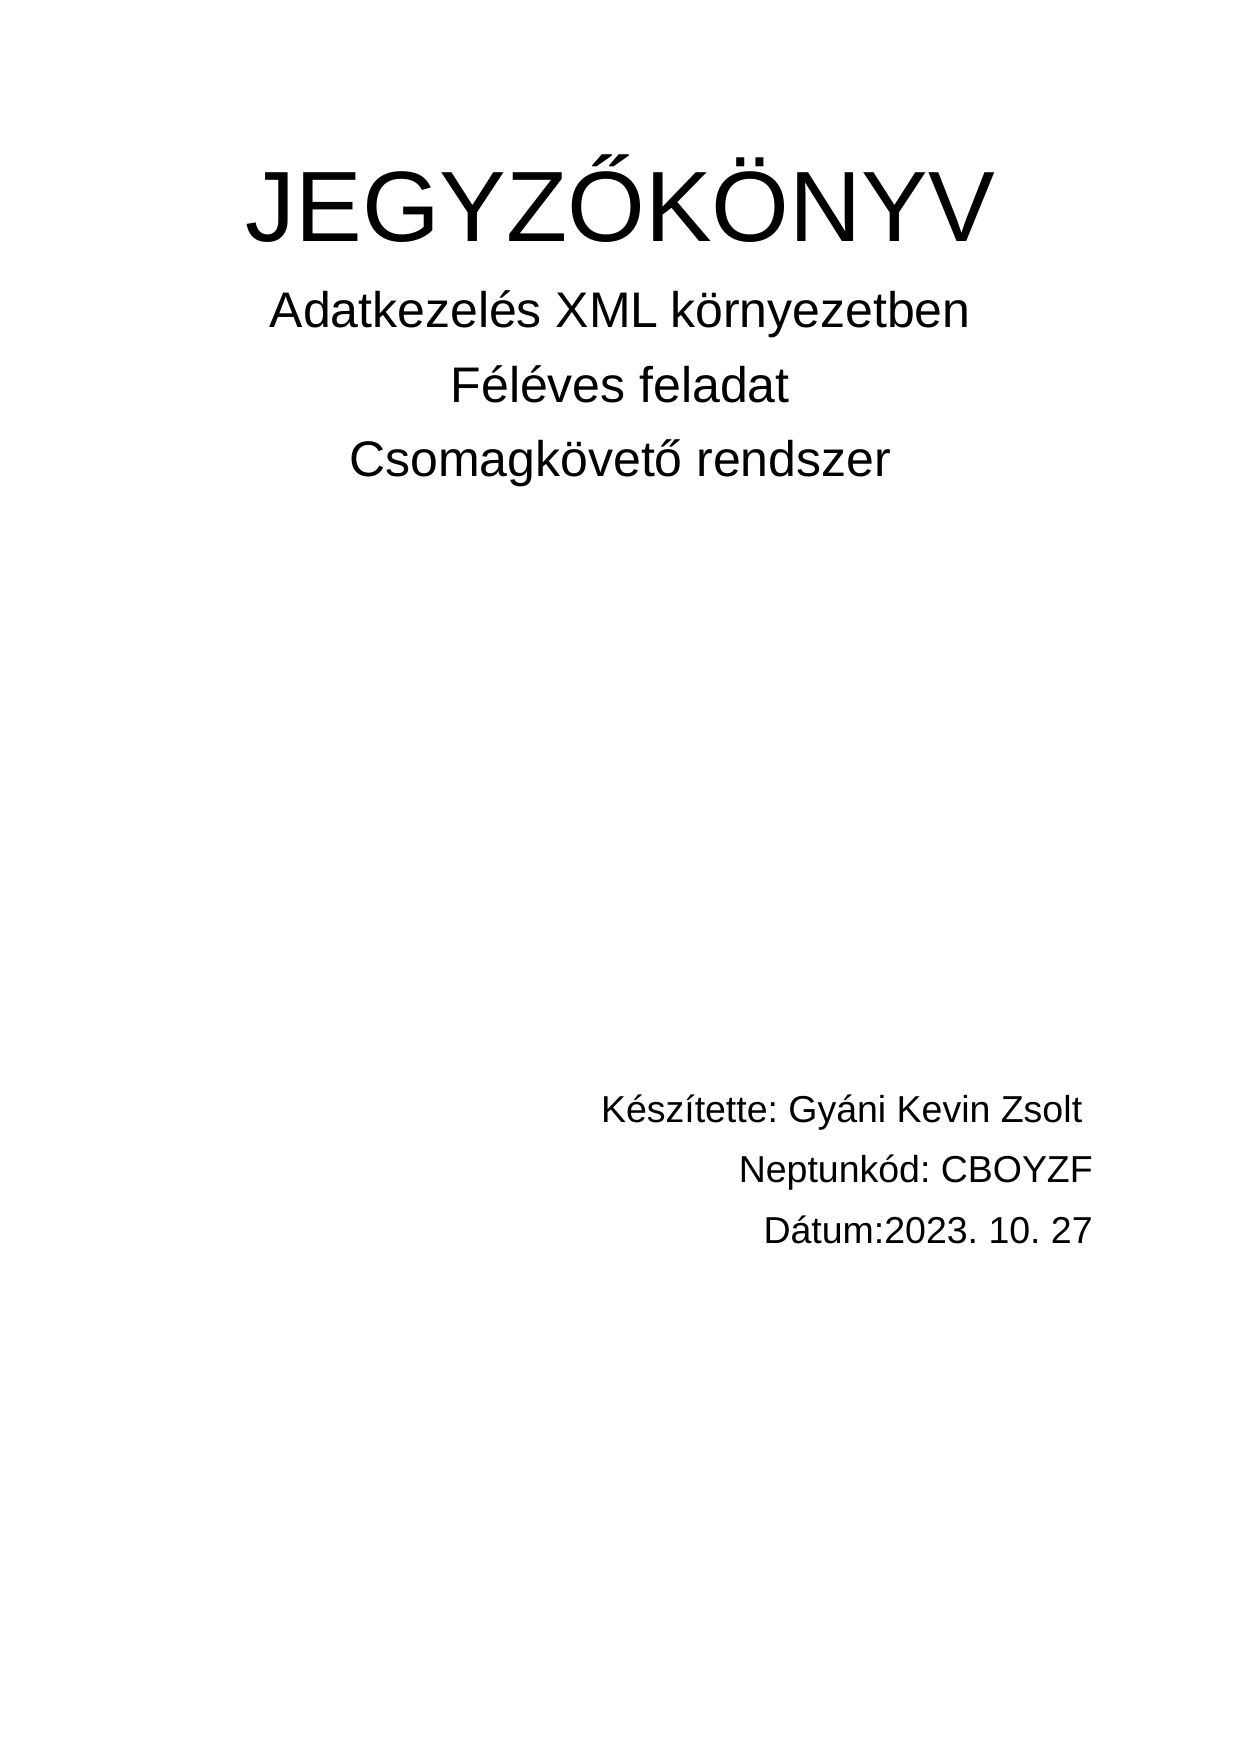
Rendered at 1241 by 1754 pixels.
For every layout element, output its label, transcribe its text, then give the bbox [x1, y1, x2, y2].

text Készítette: Gyáni Kevin Zsolt [148, 1087, 1093, 1131]
text Féléves feladat [148, 355, 1093, 413]
text Csomagkövető rendszer [148, 430, 1093, 487]
text Adatkezelés XML környezetben [148, 280, 1093, 338]
text Dátum:2023. 10. 27 [148, 1208, 1093, 1251]
text JEGYZŐKÖNYV [148, 148, 1093, 263]
text Neptunkód: CBOYZF [148, 1148, 1093, 1191]
